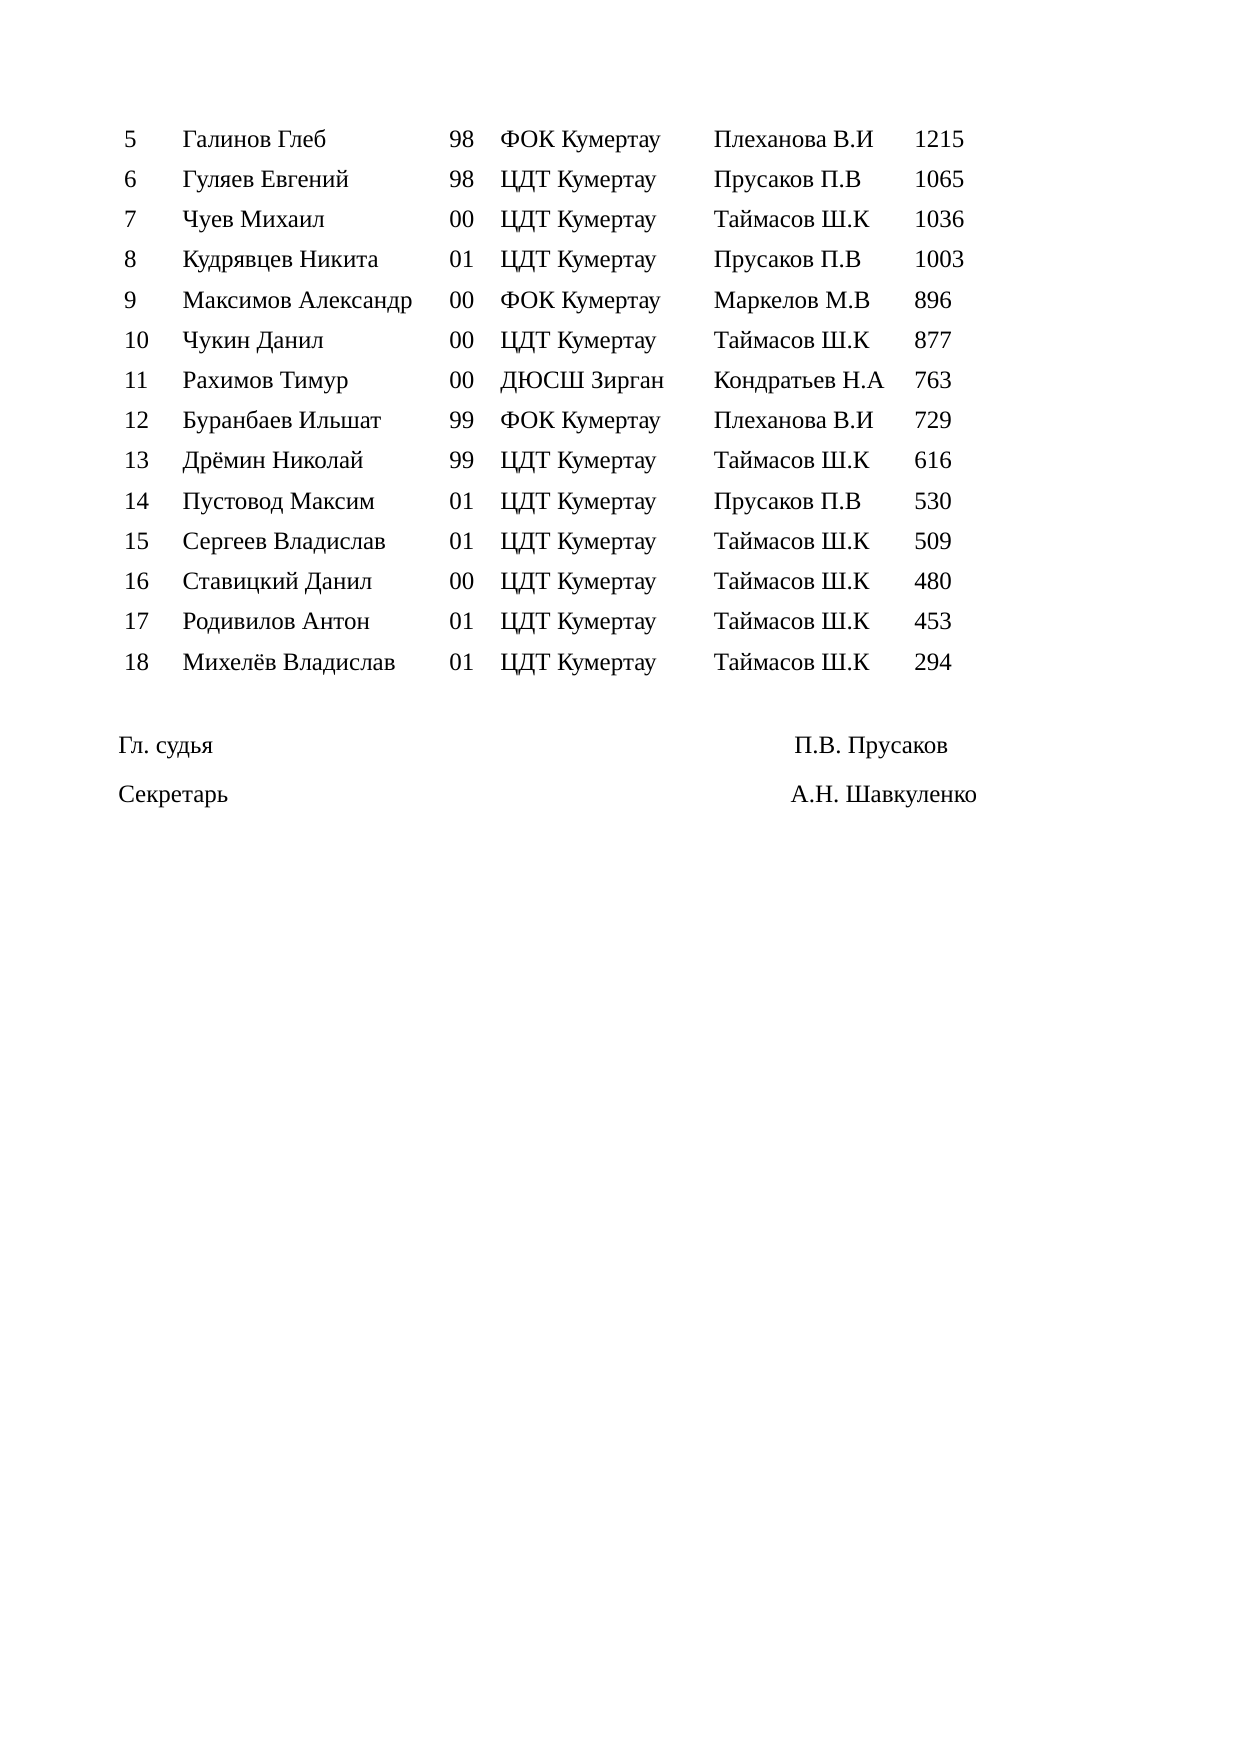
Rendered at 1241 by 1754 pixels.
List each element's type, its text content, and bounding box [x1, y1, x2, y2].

text Секретарь А.Н. Шавкуленко [118, 779, 1122, 808]
table_cell 12 [118, 400, 177, 440]
table_cell ЦДТ Кумертау [494, 480, 708, 520]
table_cell 1065 [908, 158, 1122, 198]
table_cell 509 [908, 520, 1122, 560]
table_cell Кондратьев Н.А [708, 359, 908, 399]
table_cell 00 [443, 359, 494, 399]
table_cell ЦДТ Кумертау [494, 520, 708, 560]
table_cell 294 [908, 641, 1122, 681]
table_cell 763 [908, 359, 1122, 399]
table_cell Таймасов Ш.К [708, 560, 908, 601]
table_cell ЦДТ Кумертау [494, 560, 708, 601]
table_cell Кудрявцев Никита [177, 239, 443, 279]
table_cell ЦДТ Кумертау [494, 601, 708, 641]
table_cell 13 [118, 440, 177, 480]
table_cell Максимов Александр [177, 279, 443, 319]
table_cell Таймасов Ш.К [708, 520, 908, 560]
text Гл. судья П.В. Прусаков [118, 730, 1122, 759]
table_cell 1036 [908, 199, 1122, 239]
table_cell 1003 [908, 239, 1122, 279]
table_cell 98 [443, 118, 494, 158]
table_cell Плеханова В.И [708, 400, 908, 440]
table_cell Прусаков П.В [708, 158, 908, 198]
table_cell Чукин Данил [177, 319, 443, 359]
table_cell 877 [908, 319, 1122, 359]
table_cell 7 [118, 199, 177, 239]
table_cell 15 [118, 520, 177, 560]
table_cell 18 [118, 641, 177, 681]
table_cell 616 [908, 440, 1122, 480]
table_cell 5 [118, 118, 177, 158]
table_cell ФОК Кумертау [494, 118, 708, 158]
table_cell ФОК Кумертау [494, 400, 708, 440]
table_cell 8 [118, 239, 177, 279]
table_cell 99 [443, 400, 494, 440]
table_cell Таймасов Ш.К [708, 601, 908, 641]
table_cell 01 [443, 601, 494, 641]
table_cell Пустовод Максим [177, 480, 443, 520]
table_cell ДЮСШ Зирган [494, 359, 708, 399]
table_cell 01 [443, 480, 494, 520]
table_cell Буранбаев Ильшат [177, 400, 443, 440]
table_cell 9 [118, 279, 177, 319]
table_cell 10 [118, 319, 177, 359]
table_cell 16 [118, 560, 177, 601]
table_cell 01 [443, 239, 494, 279]
table_cell ЦДТ Кумертау [494, 641, 708, 681]
table_cell Сергеев Владислав [177, 520, 443, 560]
table_cell Таймасов Ш.К [708, 319, 908, 359]
table_cell Родивилов Антон [177, 601, 443, 641]
table_cell 453 [908, 601, 1122, 641]
table_cell 530 [908, 480, 1122, 520]
table_cell ЦДТ Кумертау [494, 199, 708, 239]
table_cell Таймасов Ш.К [708, 641, 908, 681]
table_cell Гуляев Евгений [177, 158, 443, 198]
table_cell 01 [443, 520, 494, 560]
table_cell ЦДТ Кумертау [494, 319, 708, 359]
table_cell 480 [908, 560, 1122, 601]
table_cell Чуев Михаил [177, 199, 443, 239]
table_cell 98 [443, 158, 494, 198]
table_cell 99 [443, 440, 494, 480]
table_cell 17 [118, 601, 177, 641]
table_cell 00 [443, 560, 494, 601]
table_cell ЦДТ Кумертау [494, 158, 708, 198]
table_cell 729 [908, 400, 1122, 440]
table_cell Рахимов Тимур [177, 359, 443, 399]
table_cell Таймасов Ш.К [708, 199, 908, 239]
table_cell ЦДТ Кумертау [494, 440, 708, 480]
table_cell Плеханова В.И [708, 118, 908, 158]
table_cell 1215 [908, 118, 1122, 158]
table_cell Прусаков П.В [708, 239, 908, 279]
table_cell Михелёв Владислав [177, 641, 443, 681]
table_cell Таймасов Ш.К [708, 440, 908, 480]
table_cell Прусаков П.В [708, 480, 908, 520]
table_cell 00 [443, 319, 494, 359]
table_cell 00 [443, 199, 494, 239]
table_cell 896 [908, 279, 1122, 319]
table_cell 01 [443, 641, 494, 681]
table_cell Галинов Глеб [177, 118, 443, 158]
table_cell 11 [118, 359, 177, 399]
table_cell ФОК Кумертау [494, 279, 708, 319]
table_cell ЦДТ Кумертау [494, 239, 708, 279]
table_cell Ставицкий Данил [177, 560, 443, 601]
table_cell 14 [118, 480, 177, 520]
table_cell 6 [118, 158, 177, 198]
table_cell 00 [443, 279, 494, 319]
table_cell Дрёмин Николай [177, 440, 443, 480]
table_cell Маркелов М.В [708, 279, 908, 319]
